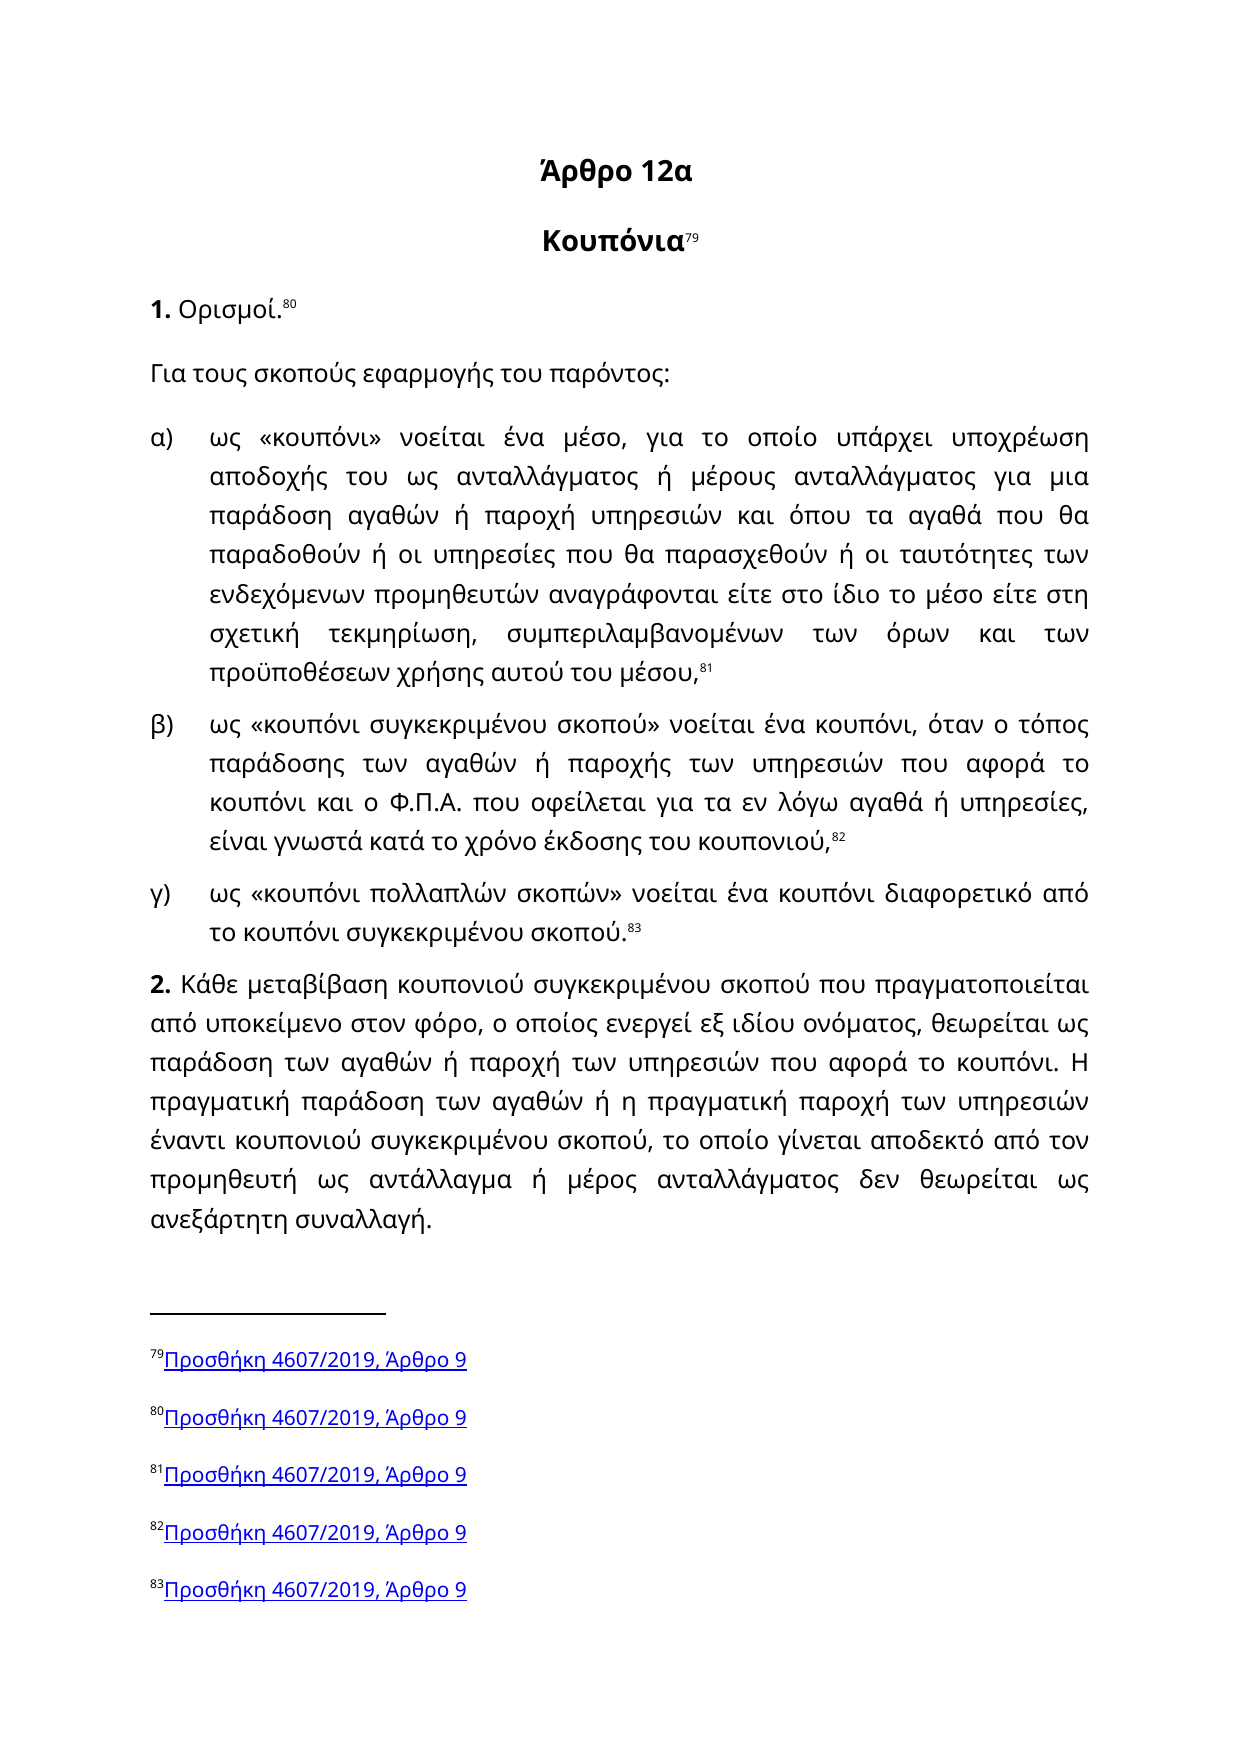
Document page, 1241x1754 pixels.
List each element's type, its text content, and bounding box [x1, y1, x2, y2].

text Προσθήκη 4607/2019, Άρθρο 9 [150, 1403, 1090, 1431]
text Για τους σκοπούς εφαρμογής του παρόντος: [150, 355, 1090, 389]
list β) ως «κουπόνι συγκεκριμένου σκοπού» νοείται ένα κουπόνι, όταν ο τόπος παράδοσης των αγαθών ή παροχής των υπηρεσιών που αφορά το κουπόνι και ο Φ.Π.Α. που οφείλεται για τα εν λόγω αγαθά ή υπηρεσίες, είναι γνωστά κατά το χρόνο έκδοσης του κουπονιού, [150, 706, 1090, 858]
text 1. Ορισμοί. [150, 291, 1090, 325]
text Προσθήκη 4607/2019, Άρθρο 9 [150, 1345, 1090, 1373]
subtitle Άρθρο 12α [150, 150, 1090, 190]
list γ) ως «κουπόνι πολλαπλών σκοπών» νοείται ένα κουπόνι διαφορετικό από το κουπόνι συγκεκριμένου σκοπού. [150, 875, 1090, 949]
text Προσθήκη 4607/2019, Άρθρο 9 [150, 1576, 1090, 1604]
subtitle Κουπόνια [150, 221, 1090, 260]
text Προσθήκη 4607/2019, Άρθρο 9 [150, 1460, 1090, 1489]
list α) ως «κουπόνι» νοείται ένα μέσο, για το οποίο υπάρχει υποχρέωση αποδοχής του ως ανταλλάγματος ή μέρους ανταλλάγματος για μια παράδοση αγαθών ή παροχή υπηρεσιών και όπου τα αγαθά που θα παραδοθούν ή οι υπηρεσίες που θα παρασχεθούν ή οι ταυτότητες των ενδεχόμενων προμηθευτών αναγράφονται είτε στο ίδιο το μέσο είτε στη σχετική τεκμηρίωση, συμπεριλαμβανομένων των όρων και των προϋποθέσεων χρήσης αυτού του μέσου, [150, 419, 1090, 689]
text Προσθήκη 4607/2019, Άρθρο 9 [150, 1518, 1090, 1546]
text 2. Κάθε μεταβίβαση κουπονιού συγκεκριμένου σκοπού που πραγματοποιείται από υποκείμενο στον φόρο, ο οποίος ενεργεί εξ ιδίου ονόματος, θεωρείται ως παράδοση των αγαθών ή παροχή των υπηρεσιών που αφορά το κουπόνι. Η πραγματική παράδοση των αγαθών ή η πραγματική παροχή των υπηρεσιών έναντι κουπονιού συγκεκριμένου σκοπού, το οποίο γίνεται αποδεκτό από τον προμηθευτή ως αντάλλαγμα ή μέρος ανταλλάγματος δεν θεωρείται ως ανεξάρτητη συναλλαγή. [150, 966, 1090, 1235]
